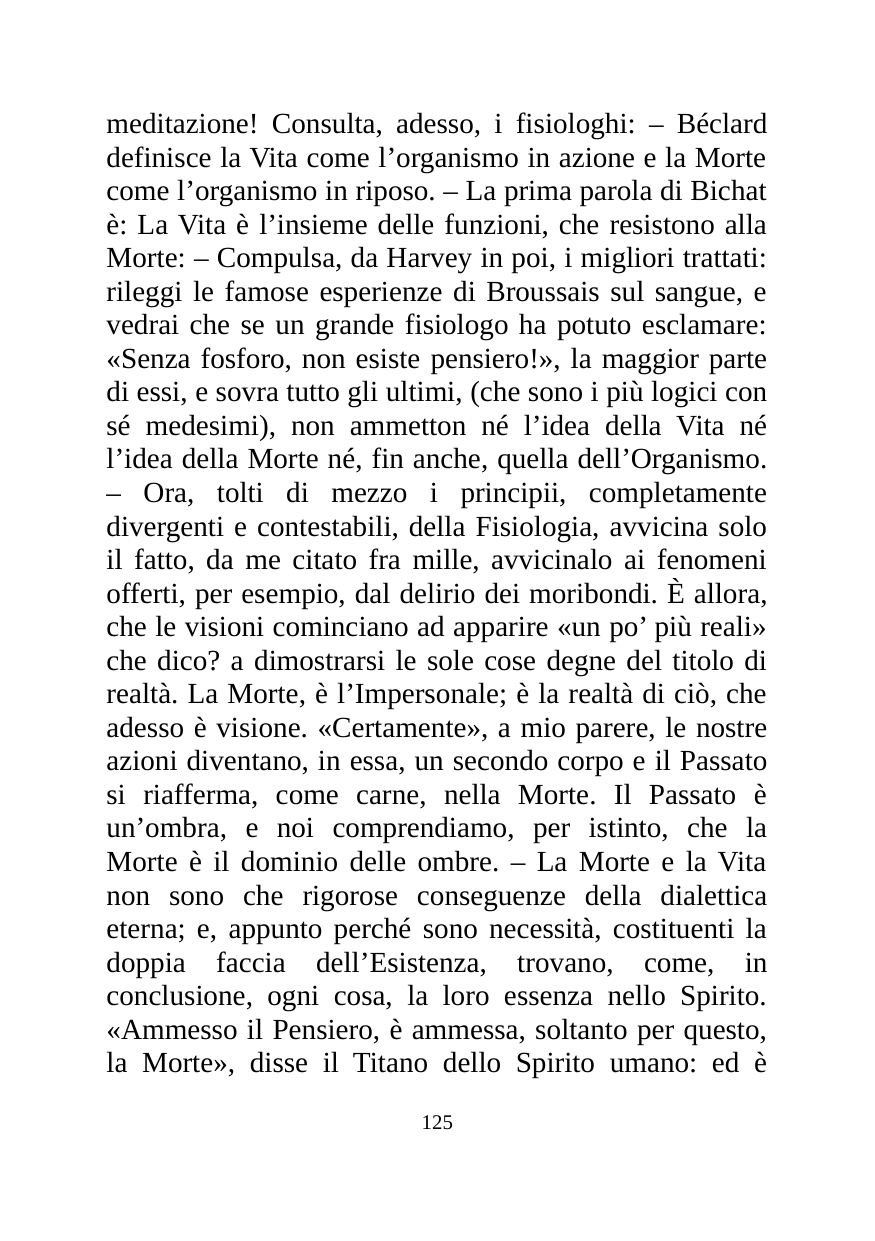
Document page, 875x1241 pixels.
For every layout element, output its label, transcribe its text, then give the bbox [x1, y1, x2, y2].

text meditazione! Consulta, adesso, i fisiologhi: – Béclard definisce la Vita come l’organismo in azione e la Morte come l’organismo in riposo. – La prima parola di Bichat è: La Vita è l’insieme delle funzioni, che resistono alla Morte: – Compulsa, da Harvey in poi, i migliori trattati: rileggi le famose esperienze di Broussais sul sangue, e vedrai che se un grande fisiologo ha potuto esclamare: «Senza fosforo, non esiste pensiero!», la maggior parte di essi, e sovra tutto gli ultimi, (che sono i più logici con sé medesimi), non ammetton né l’idea della Vita né l’idea della Morte né, fin anche, quella dell’Organismo. – Ora, tolti di mezzo i principii, completamente divergenti e contestabili, della Fisiologia, avvicina solo il fatto, da me citato fra mille, avvicinalo ai fenomeni offerti, per esempio, dal delirio dei moribondi. È allora, che le visioni cominciano ad apparire «un po’ più reali» che dico? a dimostrarsi le sole cose degne del titolo di realtà. La Morte, è l’Impersonale; è la realtà di ciò, che adesso è visione. «Certamente», a mio parere, le nostre azioni diventano, in essa, un secondo corpo e il Passato si riafferma, come carne, nella Morte. Il Passato è un’ombra, e noi comprendiamo, per istinto, che la Morte è il dominio delle ombre. – La Morte e la Vita non sono che rigorose conseguenze della dialettica eterna; e, appunto perché sono necessità, costituenti la doppia faccia dell’Esistenza, trovano, come, in conclusione, ogni cosa, la loro essenza nello Spirito. «Ammesso il Pensiero, è ammessa, soltanto per questo, la Morte», disse il Titano dello Spirito umano: ed è [106, 106, 768, 1079]
